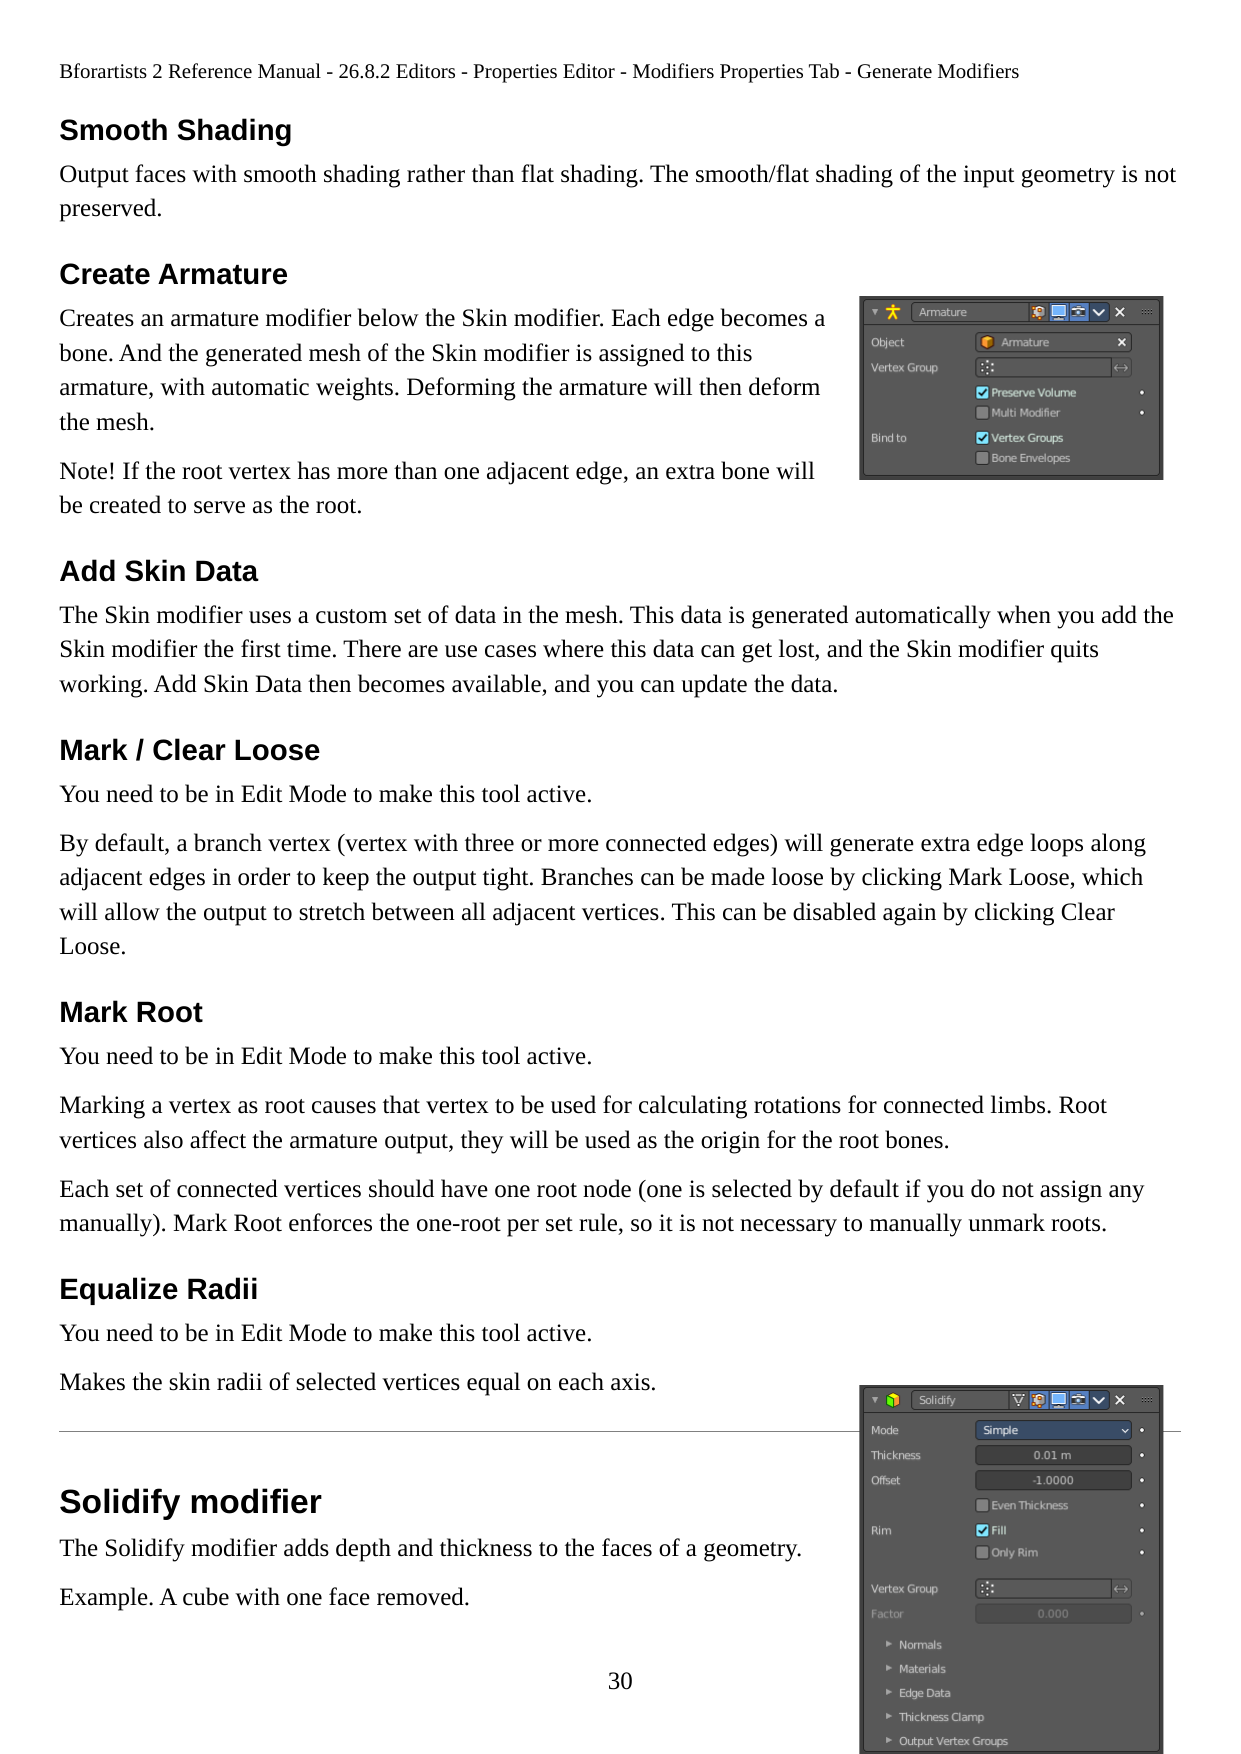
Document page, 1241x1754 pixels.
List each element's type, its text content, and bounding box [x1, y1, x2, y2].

text You need to be in Edit Mode to make this tool active. [59, 1318, 1181, 1347]
subtitle [1164, 1481, 1181, 1520]
text Example. A cube with one face removed. [59, 1582, 859, 1610]
subtitle Mark Root [59, 995, 1181, 1029]
subtitle Mark / Clear Loose [59, 733, 1181, 766]
picture [859, 296, 1164, 480]
text You need to be in Edit Mode to make this tool active. [59, 779, 1181, 808]
text The Skin modifier uses a custom set of data in the mesh. This data is generated automatically when you add the Skin modifier the first time. There are use cases where this data can get lost, and the Skin modifier quits working. Add Skin Data then becomes available, and you can update the data. [59, 600, 1181, 698]
text Output faces with smooth shading rather than flat shading. The smooth/flat shading of the input geometry is not preserved. [59, 159, 1181, 222]
text You need to be in Edit Mode to make this tool active. [59, 1041, 1181, 1070]
subtitle Add Skin Data [59, 554, 1181, 588]
subtitle Smooth Shading [59, 113, 1181, 146]
text By default, a branch vertex (vertex with three or more connected edges) will generate extra edge loops along adjacent edges in order to keep the output tight. Branches can be made loose by clicking Mark Loose, which will allow the output to stretch between all adjacent vertices. This can be disabled again by clicking Clear Loose. [59, 828, 1181, 960]
text Note! If the root vertex has more than one adjacent edge, an extra bone will be created to serve as the root. [59, 456, 1181, 519]
subtitle Solidify modifier [59, 1481, 859, 1520]
text Creates an armature modifier below the Skin modifier. Each edge becomes a bone. And the generated mesh of the Skin modifier is assigned to this armature, with automatic weights. Deforming the armature will then deform the mesh. [59, 303, 859, 435]
text Marking a vertex as root causes that vertex to be used for calculating rotations for connected limbs. Root vertices also affect the armature output, they will be used as the origin for the root bones. [59, 1090, 1181, 1154]
subtitle Equalize Radii [59, 1272, 1181, 1306]
text Each set of connected vertices should have one root node (one is selected by default if you do not assign any manually). Mark Root enforces the one-root per set rule, so it is not necessary to manually unmark roots. [59, 1174, 1181, 1237]
picture [859, 1385, 1164, 1754]
text Makes the skin radii of selected vertices equal on each axis. [59, 1367, 1181, 1396]
subtitle Create Armature [59, 257, 1181, 291]
text The Solidify modifier adds depth and thickness to the faces of a geometry. [59, 1533, 859, 1561]
